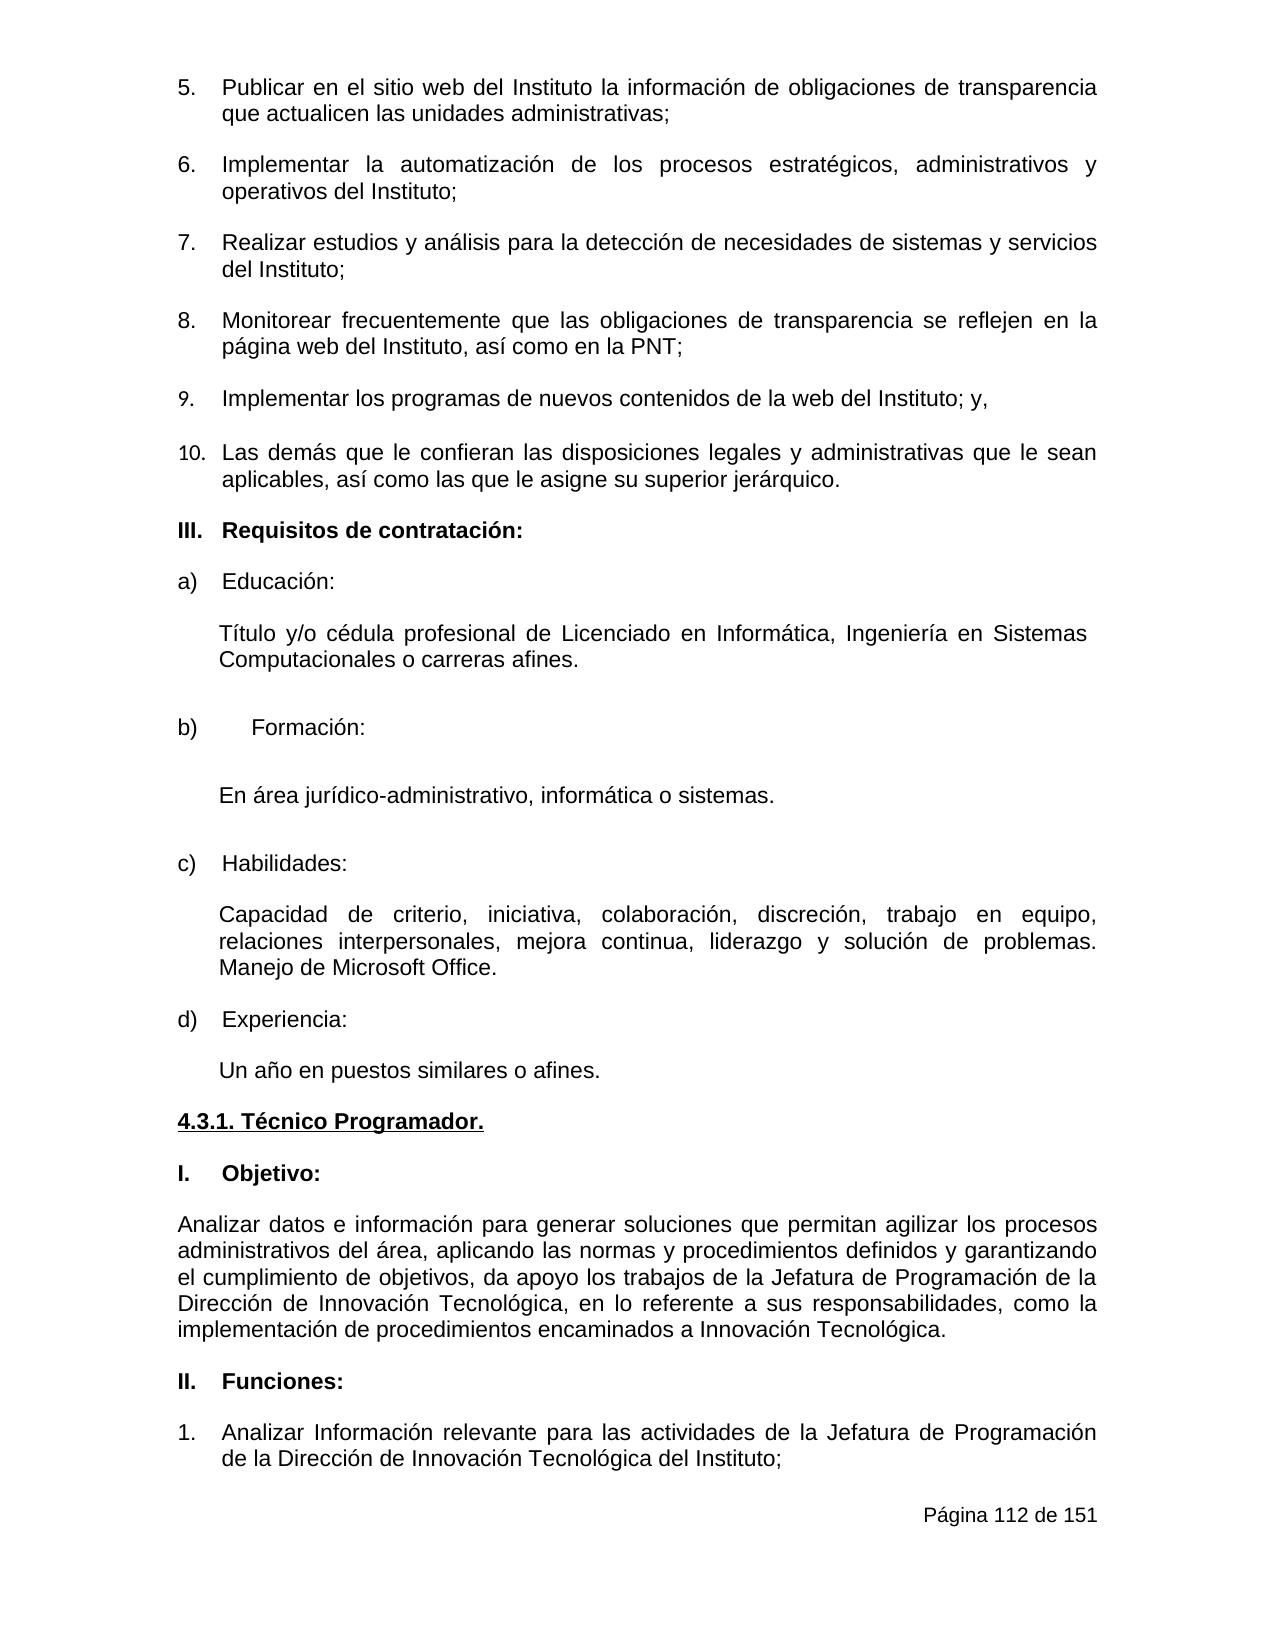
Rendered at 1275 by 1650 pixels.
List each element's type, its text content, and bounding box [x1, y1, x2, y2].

list Las demás que le confieran las disposiciones legales y administrativas que le sean aplicables, así como las que le asigne su superior jerárquico. [177, 438, 1098, 492]
text I. Objetivo: [177, 1159, 1098, 1186]
text 4.3.1. Técnico Programador. [177, 1108, 1098, 1134]
list Implementar la automatización de los procesos estratégicos, administrativos y operativos del Instituto; [177, 151, 1098, 204]
text c) Habilidades: [177, 850, 1098, 876]
text d) Experiencia: [177, 1006, 1098, 1032]
list Analizar Información relevante para las actividades de la Jefatura de Programación de la Dirección de Innovación Tecnológica del Instituto; [177, 1419, 1098, 1472]
text a) Educación: [177, 568, 1098, 595]
list Un año en puestos similares o afines. [218, 1057, 1098, 1083]
list Capacidad de criterio, iniciativa, colaboración, discreción, trabajo en equipo, relaciones interpersonales, mejora continua, liderazgo y solución de problemas. Manejo de Microsoft Office. [218, 901, 1098, 981]
text En área jurídico-administrativo, informática o sistemas. [218, 782, 1088, 808]
list Publicar en el sitio web del Instituto la información de obligaciones de transparencia que actualicen las unidades administrativas; [177, 74, 1098, 126]
text II. Funciones: [177, 1368, 1098, 1394]
list Formación: [177, 714, 1088, 740]
text Analizar datos e información para generar soluciones que permitan agilizar los procesos administrativos del área, aplicando las normas y procedimientos definidos y garantizando el cumplimiento de objetivos, da apoyo los trabajos de la Jefatura de Programación de la Dirección de Innovación Tecnológica, en lo referente a sus responsabilidades, como la implementación de procedimientos encaminados a Innovación Tecnológica. [177, 1211, 1098, 1343]
list Monitorear frecuentemente que las obligaciones de transparencia se reflejen en la página web del Instituto, así como en la PNT; [177, 307, 1098, 359]
list Realizar estudios y análisis para la detección de necesidades de sistemas y servicios del Instituto; [177, 229, 1098, 282]
text III. Requisitos de contratación: [177, 517, 1098, 543]
list Implementar los programas de nuevos contenidos de la web del Instituto; y, [177, 384, 1098, 413]
text Título y/o cédula profesional de Licenciado en Informática, Ingeniería en Sistemas Computacionales o carreras afines. [218, 620, 1088, 672]
